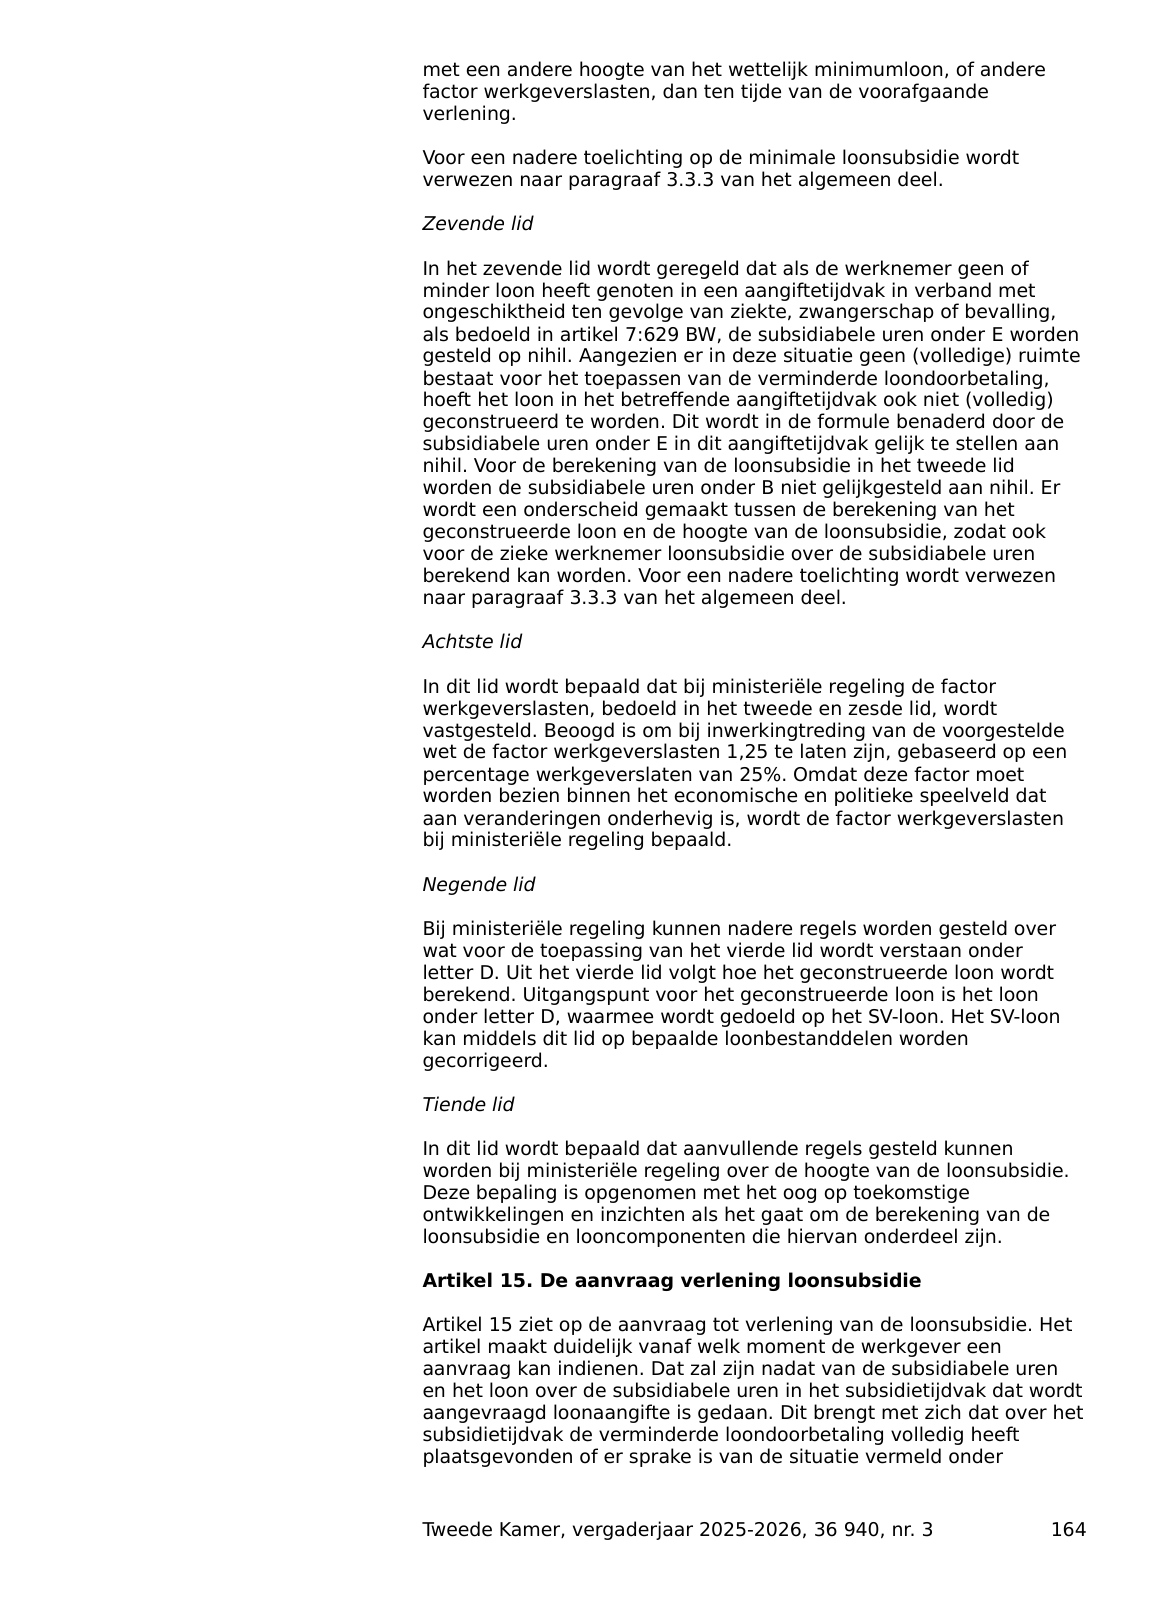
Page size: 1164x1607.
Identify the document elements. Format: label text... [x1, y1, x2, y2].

subtitle Artikel 15. De aanvraag verlening loonsubsidie [422, 1270, 1087, 1292]
subtitle Achtste lid [422, 631, 1087, 653]
text Voor een nadere toelichting op de minimale loonsubsidie wordt verwezen naar paragraaf 3.3.3 van het algemeen deel. [422, 147, 1087, 191]
text Artikel 15 ziet op de aanvraag tot verlening van de loonsubsidie. Het artikel maakt duidelijk vanaf welk moment de werkgever een aanvraag kan indienen. Dat zal zijn nadat van de subsidiabele uren en het loon over de subsidiabele uren in het subsidietijdvak dat wordt aangevraagd loonaangifte is gedaan. Dit brengt met zich dat over het subsidietijdvak de verminderde loondoorbetaling volledig heeft plaatsgevonden of er sprake is van de situatie vermeld onder [422, 1314, 1087, 1468]
text met een andere hoogte van het wettelijk minimumloon, of andere factor werkgeverslasten, dan ten tijde van de voorafgaande verlening. [422, 59, 1087, 125]
text In dit lid wordt bepaald dat aanvullende regels gesteld kunnen worden bij ministeriële regeling over de hoogte van de loonsubsidie. Deze bepaling is opgenomen met het oog op toekomstige ontwikkelingen en inzichten als het gaat om de berekening van de loonsubsidie en looncomponenten die hiervan onderdeel zijn. [422, 1138, 1087, 1248]
subtitle Negende lid [422, 873, 1087, 896]
subtitle Tiende lid [422, 1094, 1087, 1116]
subtitle Zevende lid [422, 213, 1087, 235]
text In dit lid wordt bepaald dat bij ministeriële regeling de factor werkgeverslasten, bedoeld in het tweede en zesde lid, wordt vastgesteld. Beoogd is om bij inwerkingtreding van de voorgestelde wet de factor werkgeverslasten 1,25 te laten zijn, gebaseerd op een percentage werkgeverslaten van 25%. Omdat deze factor moet worden bezien binnen het economische en politieke speelveld dat aan veranderingen onderhevig is, wordt de factor werkgeverslasten bij ministeriële regeling bepaald. [422, 676, 1087, 851]
text In het zevende lid wordt geregeld dat als de werknemer geen of minder loon heeft genoten in een aangiftetijdvak in verband met ongeschiktheid ten gevolge van ziekte, zwangerschap of bevalling, als bedoeld in artikel 7:629 BW, de subsidiabele uren onder E worden gesteld op nihil. Aangezien er in deze situatie geen (volledige) ruimte bestaat voor het toepassen van de verminderde loondoorbetaling, hoeft het loon in het betreffende aangiftetijdvak ook niet (volledig) geconstrueerd te worden. Dit wordt in de formule benaderd door de subsidiabele uren onder E in dit aangiftetijdvak gelijk te stellen aan nihil. Voor de berekening van de loonsubsidie in het tweede lid worden de subsidiabele uren onder B niet gelijkgesteld aan nihil. Er wordt een onderscheid gemaakt tussen de berekening van het geconstrueerde loon en de hoogte van de loonsubsidie, zodat ook voor de zieke werknemer loonsubsidie over de subsidiabele uren berekend kan worden. Voor een nadere toelichting wordt verwezen naar paragraaf 3.3.3 van het algemeen deel. [422, 257, 1087, 609]
text Bij ministeriële regeling kunnen nadere regels worden gesteld over wat voor de toepassing van het vierde lid wordt verstaan onder letter D. Uit het vierde lid volgt hoe het geconstrueerde loon wordt berekend. Uitgangspunt voor het geconstrueerde loon is het loon onder letter D, waarmee wordt gedoeld op het SV-loon. Het SV-loon kan middels dit lid op bepaalde loonbestanddelen worden gecorrigeerd. [422, 918, 1087, 1072]
